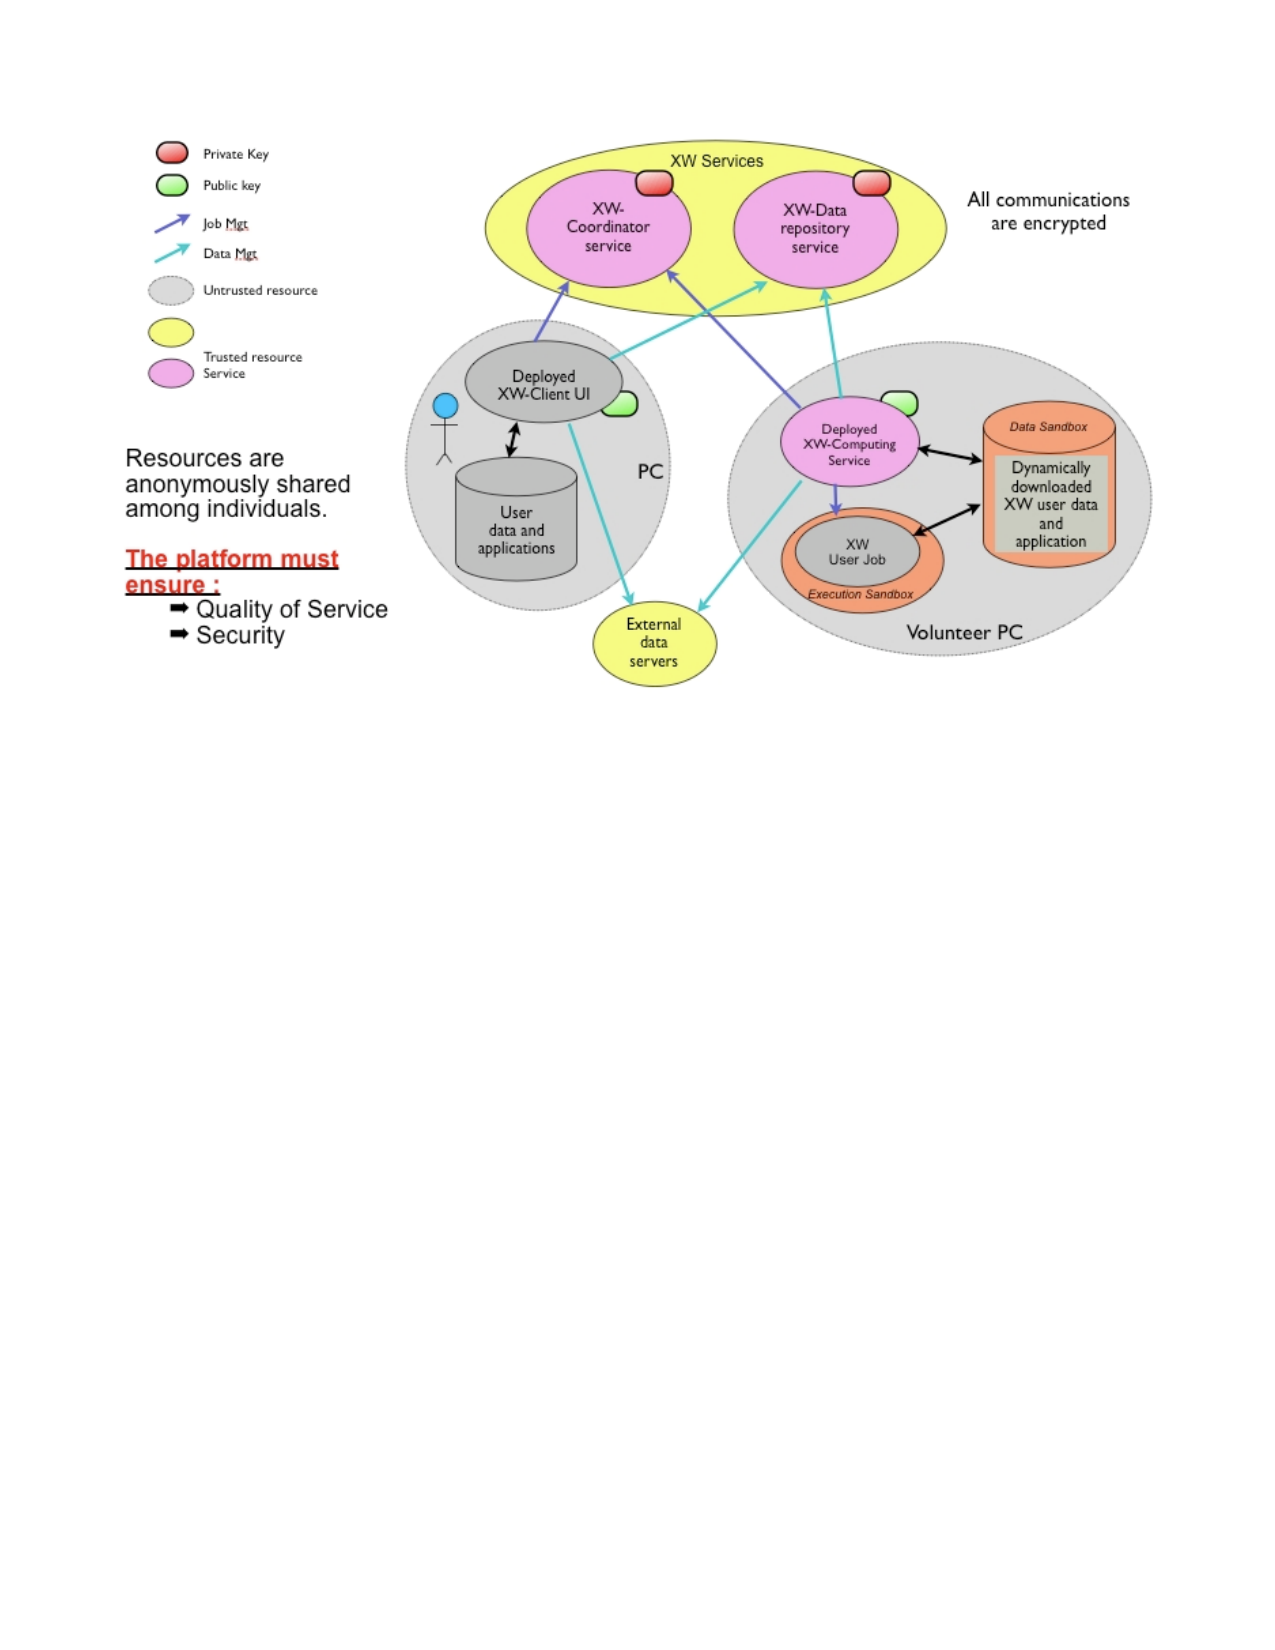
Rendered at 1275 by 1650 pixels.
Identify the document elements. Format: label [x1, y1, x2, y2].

picture [118, 118, 1157, 694]
